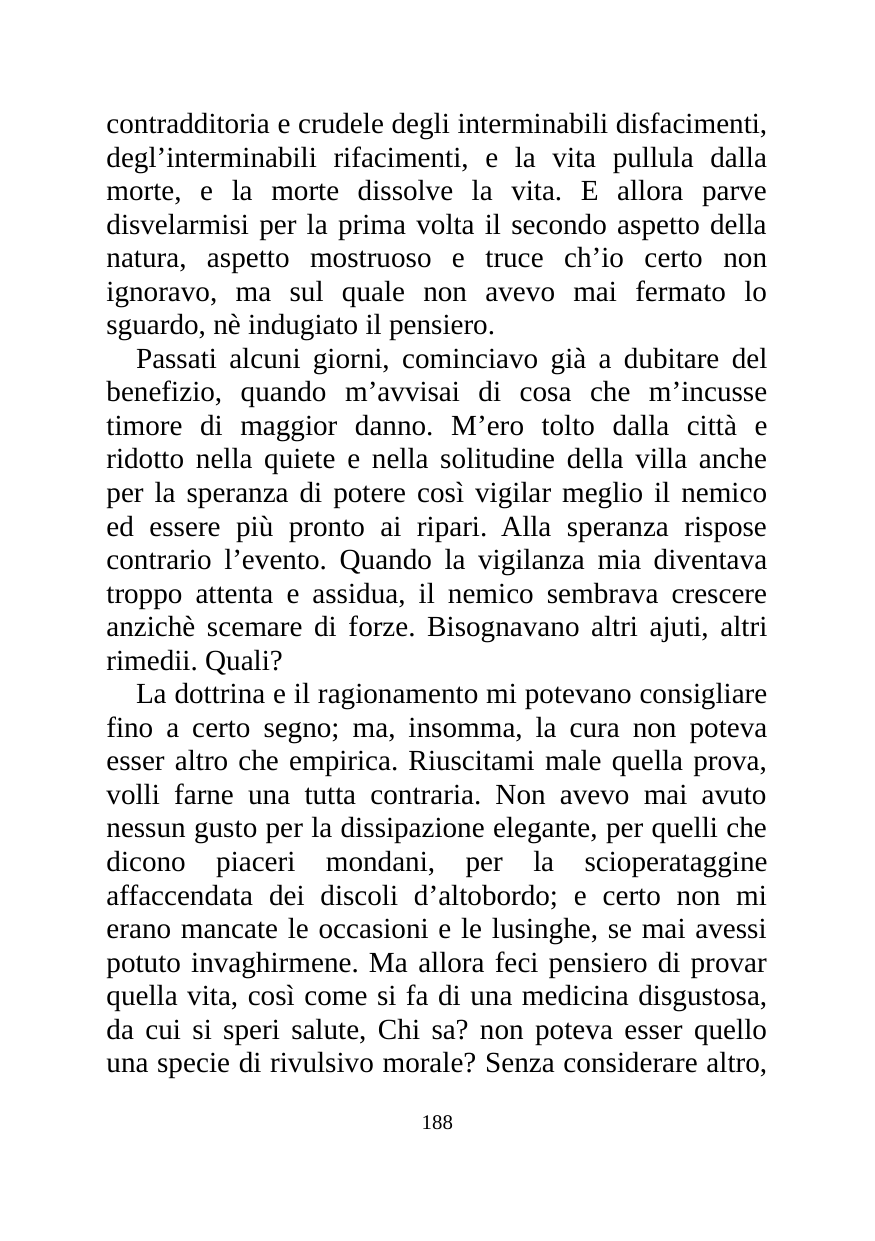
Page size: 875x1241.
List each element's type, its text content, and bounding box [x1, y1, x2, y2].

text contradditoria e crudele degli interminabili disfacimenti, degl’interminabili rifacimenti, e la vita pullula dalla morte, e la morte dissolve la vita. E allora parve disvelarmisi per la prima volta il secondo aspetto della natura, aspetto mostruoso e truce ch’io certo non ignoravo, ma sul quale non avevo mai fermato lo sguardo, nè indugiato il pensiero. [106, 106, 768, 341]
text Passati alcuni giorni, cominciavo già a dubitare del benefizio, quando m’avvisai di cosa che m’incusse timore di maggior danno. M’ero tolto dalla città e ridotto nella quiete e nella solitudine della villa anche per la speranza di potere così vigilar meglio il nemico ed essere più pronto ai ripari. Alla speranza rispose contrario l’evento. Quando la vigilanza mia diventava troppo attenta e assidua, il nemico sembrava crescere anzichè scemare di forze. Bisognavano altri ajuti, altri rimedii. Quali? [106, 341, 768, 676]
text La dottrina e il ragionamento mi potevano consigliare fino a certo segno; ma, insomma, la cura non poteva esser altro che empirica. Riuscitami male quella prova, volli farne una tutta contraria. Non avevo mai avuto nessun gusto per la dissipazione elegante, per quelli che dicono piaceri mondani, per la scioperataggine affaccendata dei discoli d’altobordo; e certo non mi erano mancate le occasioni e le lusinghe, se mai avessi potuto invaghirmene. Ma allora feci pensiero di provar quella vita, così come si fa di una medicina disgustosa, da cui si speri salute, Chi sa? non poteva esser quello una specie di rivulsivo morale? Senza considerare altro, [106, 676, 768, 1079]
